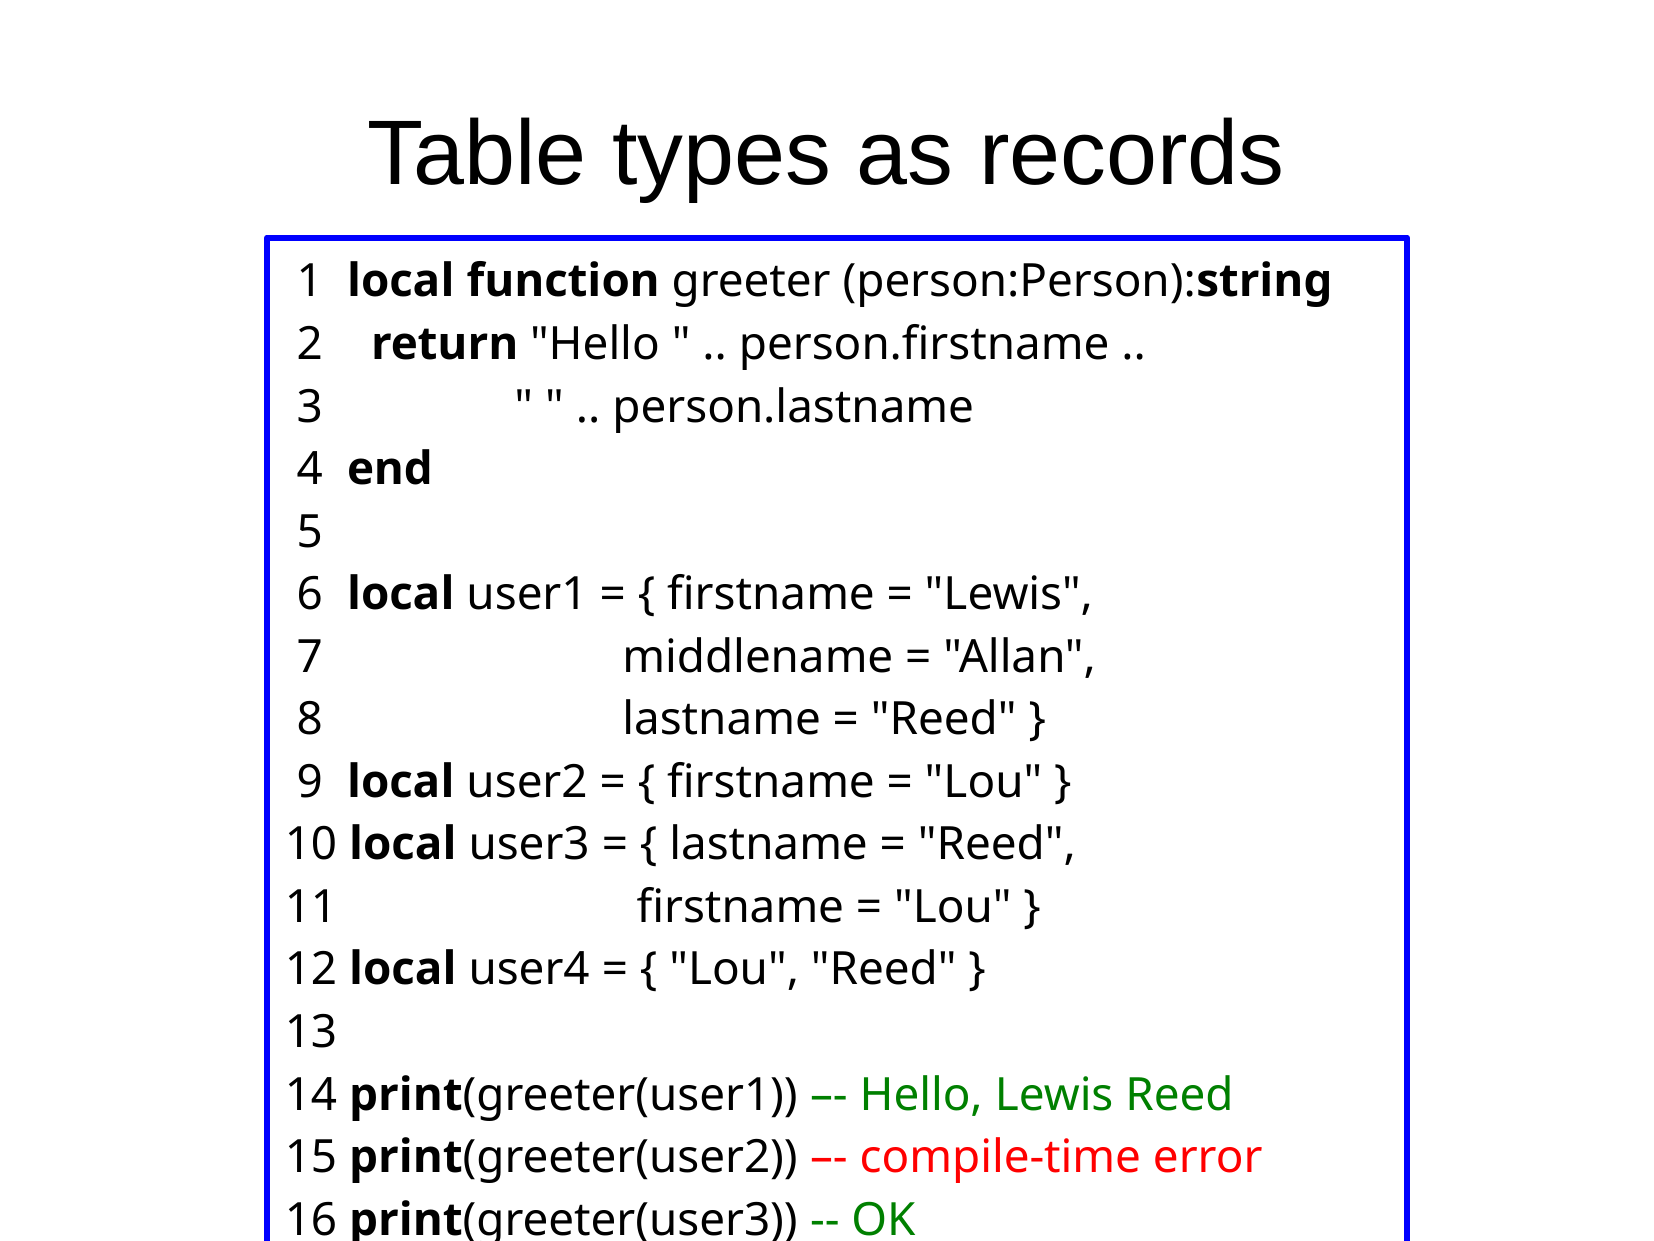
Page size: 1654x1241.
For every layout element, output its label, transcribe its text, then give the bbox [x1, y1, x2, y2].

text_box 1 local function greeter (person:Person):string 2 return "Hello " .. person.firstname .. 3 " " .. person.lastname 4 end 5 6 local user1 = { firstname = "Lewis", 7 middlename = "Allan", 8 lastname = "Reed" } 9 local user2 = { firstname = "Lou" } 10 local user3 = { lastname = "Reed", 11 firstname = "Lou" } 12 local user4 = { "Lou", "Reed" } 13 14 print(greeter(user1)) –- Hello, Lewis Reed 15 print(greeter(user2)) –- compile-time error 16 print(greeter(user3)) -- OK 17 print(greeter(user4)) –- compile-time error [266, 237, 1407, 1176]
title Table types as records [82, 49, 1571, 257]
